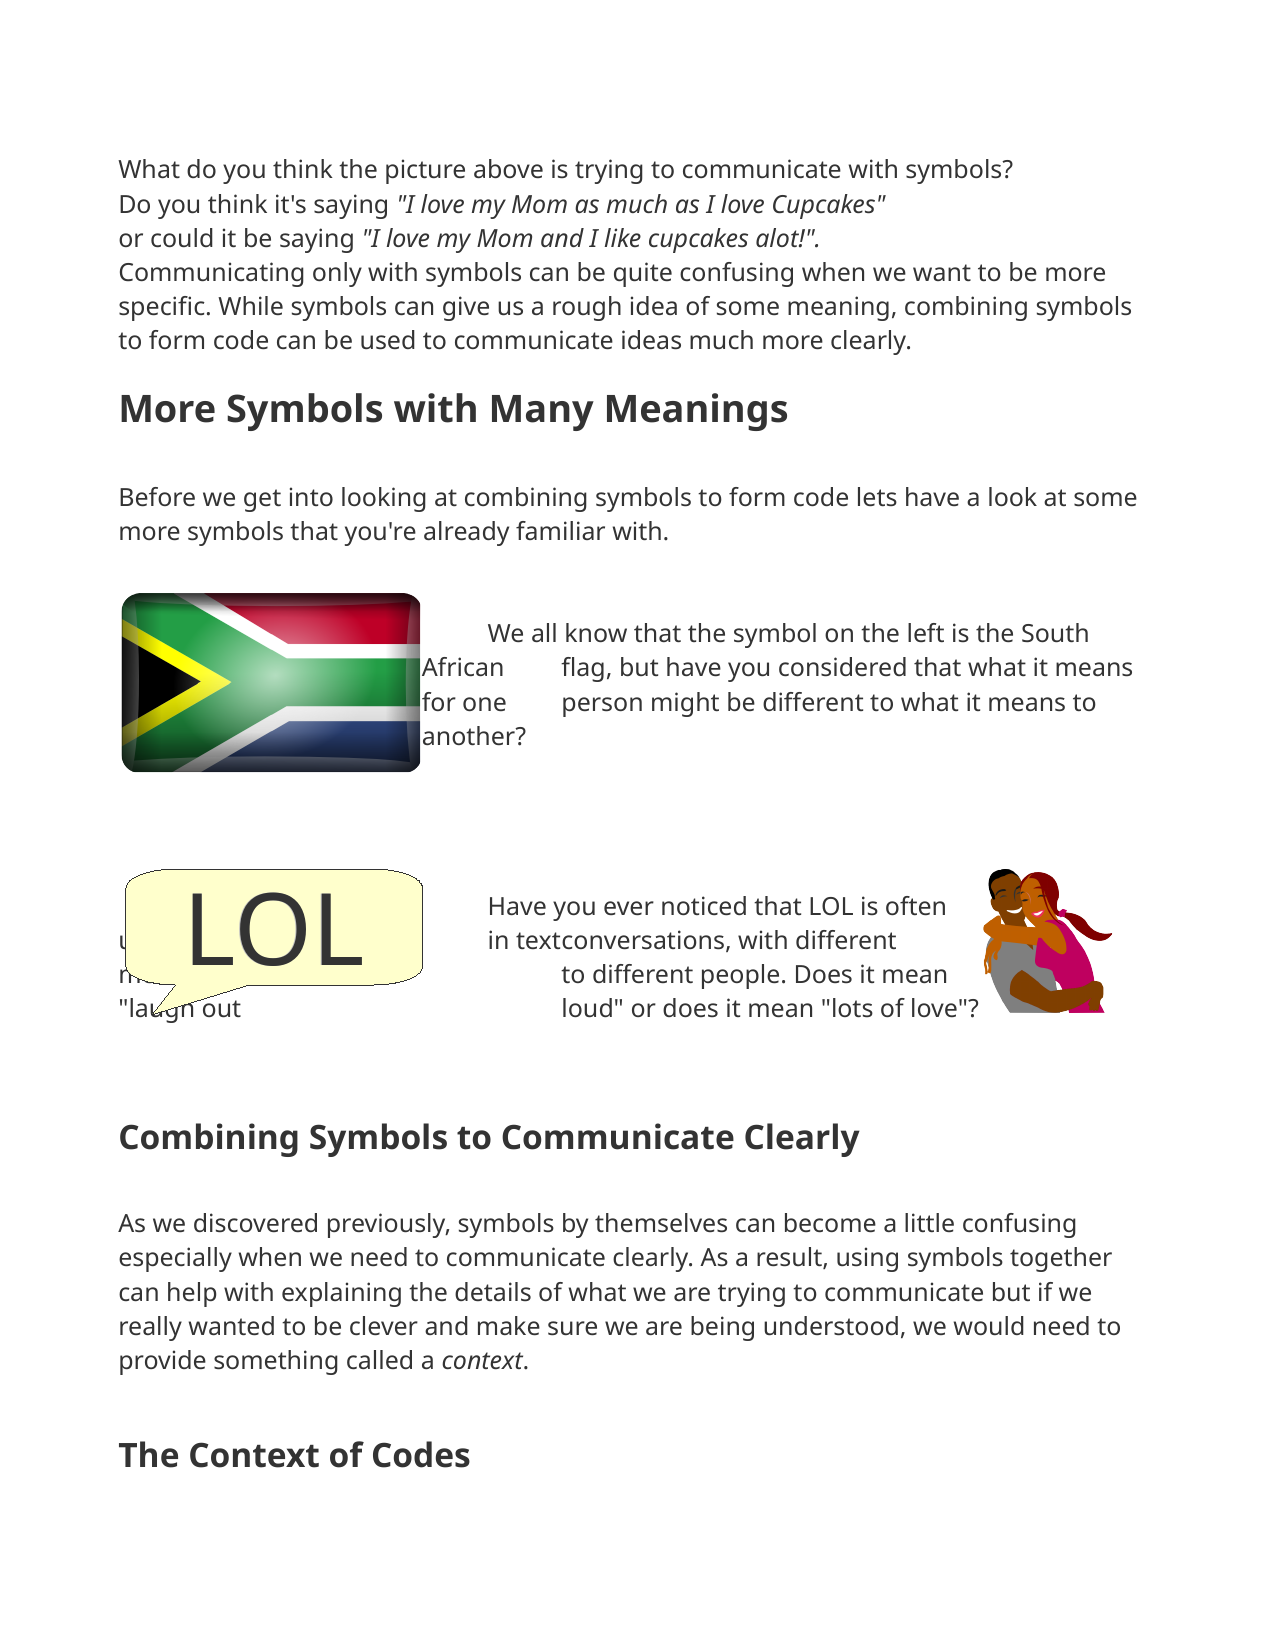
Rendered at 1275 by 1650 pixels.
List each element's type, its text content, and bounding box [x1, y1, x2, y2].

text Before we get into looking at combining symbols to form code lets have a look at some more symbols that you're already familiar with. [118, 480, 1157, 548]
picture [121, 593, 422, 773]
text Do you think it's saying "I love my Mom as much as I love Cupcakes" [118, 186, 1157, 220]
subtitle The Context of Codes [118, 1431, 1157, 1477]
text We all know that the symbol on the left is the South African flag, but have you considered that what it means for one person might be different to what it means to another? [422, 616, 1157, 752]
picture [983, 869, 1113, 1013]
text As we discovered previously, symbols by themselves can become a little confusing especially when we need to communicate clearly. As a result, using symbols together can help with explaining the details of what we are trying to communicate but if we really wanted to be clever and make sure we are being understood, we would need to provide something called a context. [118, 1206, 1157, 1376]
text What do you think the picture above is trying to communicate with symbols? [118, 152, 1157, 186]
text Communicating only with symbols can be quite confusing when we want to be more specific. While symbols can give us a rough idea of some meaning, combining symbols to form code can be used to communicate ideas much more clearly. [118, 254, 1157, 357]
text Have you ever noticed that LOL is often used in text conversations, with different meanings to different people. Does it mean "laugh out loud" or does it mean "lots of love"? [118, 888, 1157, 1025]
subtitle More Symbols with Many Meanings [118, 382, 1157, 433]
text or could it be saying "I love my Mom and I like cupcakes alot!". [118, 220, 1157, 254]
subtitle Combining Symbols to Communicate Clearly [118, 1114, 1157, 1159]
